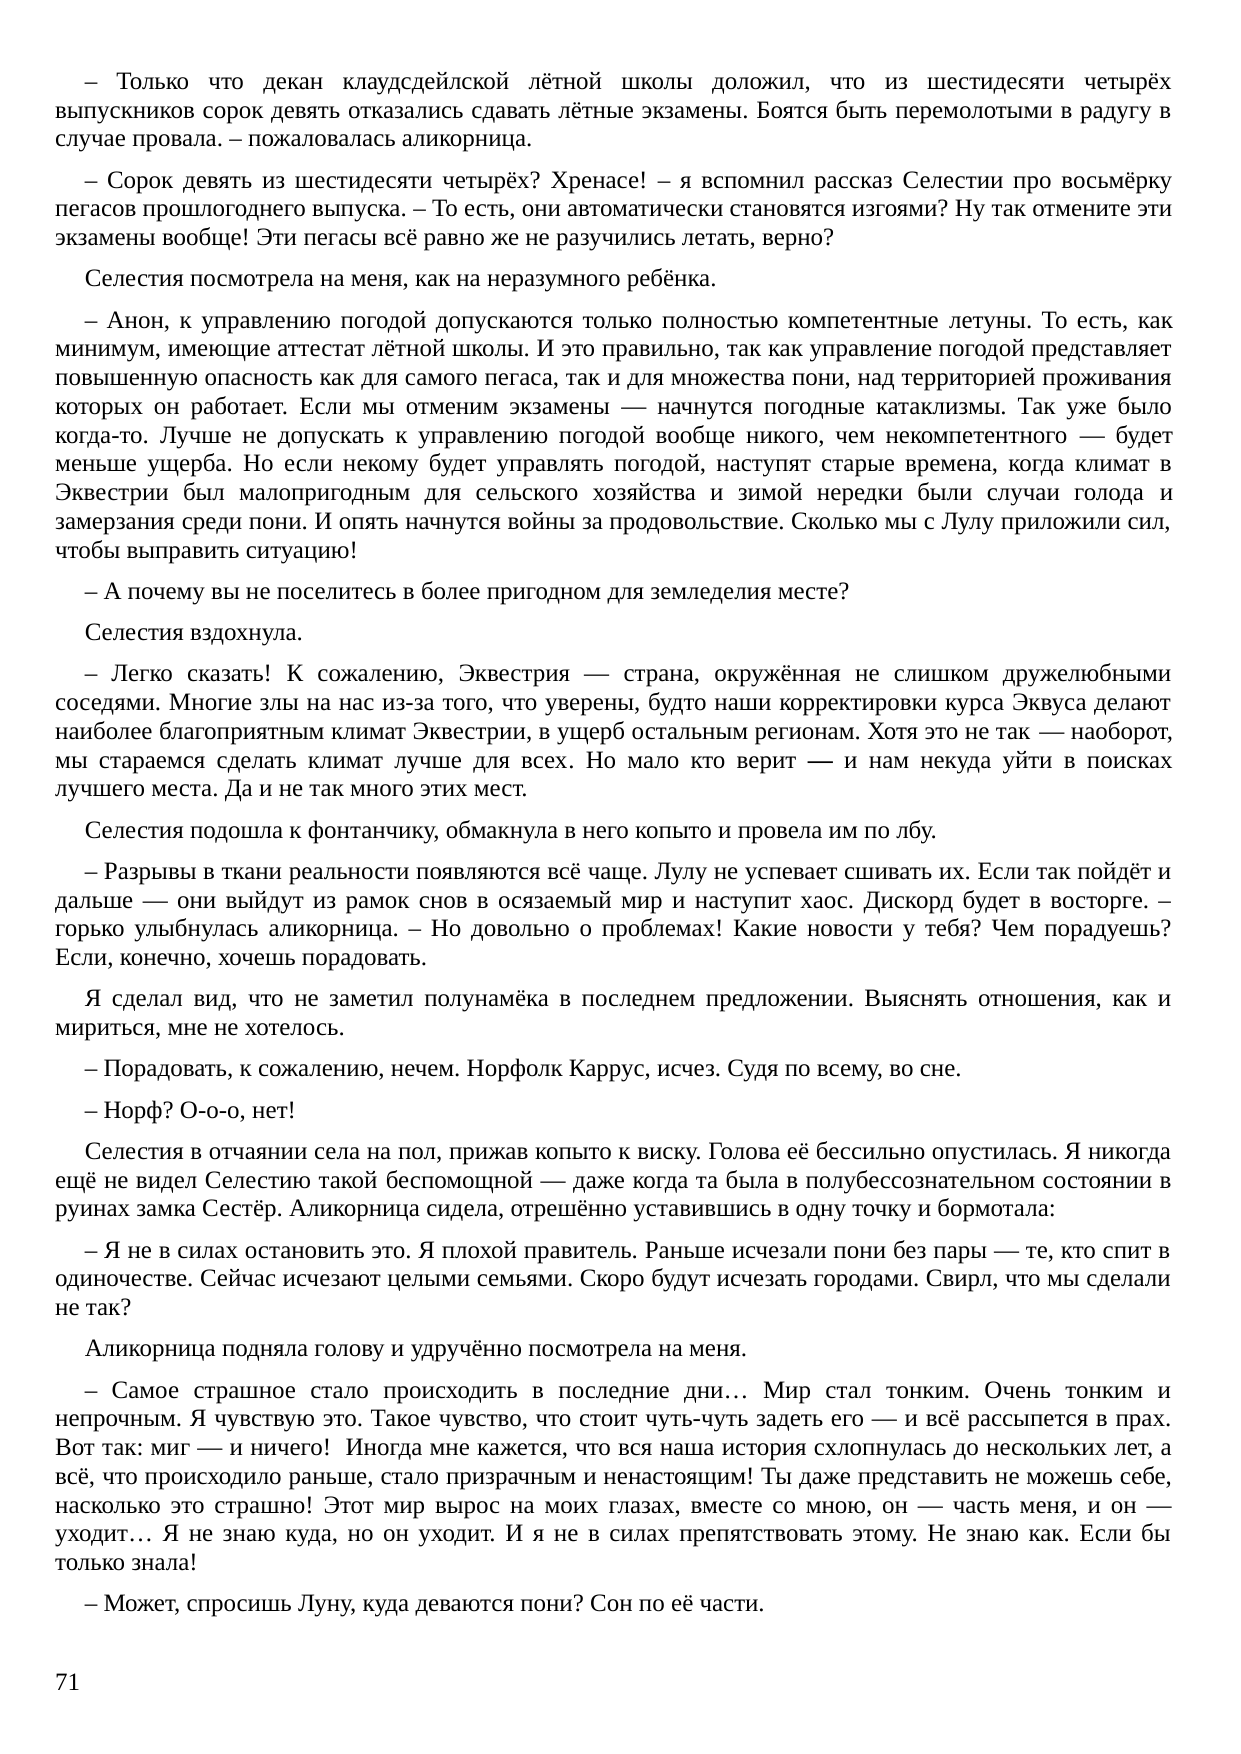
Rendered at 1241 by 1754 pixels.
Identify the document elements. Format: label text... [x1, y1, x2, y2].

text – Я не в силах остановить это. Я плохой правитель. Раньше исчезали пони без пары — те, кто спит в одиночестве. Сейчас исчезают целыми семьями. Скоро будут исчезать городами. Свирл, что мы сделали не так? [55, 1235, 1173, 1321]
text Селестия посмотрела на меня, как на неразумного ребёнка. [55, 263, 1173, 292]
text – Самое страшное стало происходить в последние дни… Мир стал тонким. Очень тонким и непрочным. Я чувствую это. Такое чувство, что стоит чуть-чуть задеть его — и всё рассыпется в прах. Вот так: миг — и ничего! Иногда мне кажется, что вся наша история схлопнулась до нескольких лет, а всё, что происходило раньше, стало призрачным и ненастоящим! Ты даже представить не можешь себе, насколько это страшно! Этот мир вырос на моих глазах, вместе со мною, он — часть меня, и он — уходит… Я не знаю куда, но он уходит. И я не в силах препятствовать этому. Не знаю как. Если бы только знала! [55, 1375, 1173, 1576]
text – Разрывы в ткани реальности появляются всё чаще. Лулу не успевает сшивать их. Если так пойдёт и дальше — они выйдут из рамок снов в осязаемый мир и наступит хаос. Дискорд будет в восторге. – горько улыбнулась аликорница. – Но довольно о проблемах! Какие новости у тебя? Чем порадуешь? Если, конечно, хочешь порадовать. [55, 856, 1173, 971]
text Селестия подошла к фонтанчику, обмакнула в него копыто и провела им по лбу. [55, 815, 1173, 843]
text – Анон, к управлению погодой допускаются только полностью компетентные летуны. То есть, как минимум, имеющие аттестат лётной школы. И это правильно, так как управление погодой представляет повышенную опасность как для самого пегаса, так и для множества пони, над территорией проживания которых он работает. Если мы отменим экзамены — начнутся погодные катаклизмы. Так уже было когда-то. Лучше не допускать к управлению погодой вообще никого, чем некомпетентного — будет меньше ущерба. Но если некому будет управлять погодой, наступят старые времена, когда климат в Эквестрии был малопригодным для сельского хозяйства и зимой нередки были случаи голода и замерзания среди пони. И опять начнутся войны за продовольствие. Сколько мы с Лулу приложили сил, чтобы выправить ситуацию! [55, 305, 1173, 563]
text Селестия в отчаянии села на пол, прижав копыто к виску. Голова её бессильно опустилась. Я никогда ещё не видел Селестию такой беспомощной — даже когда та была в полубессознательном состоянии в руинах замка Сестёр. Аликорница сидела, отрешённо уставившись в одну точку и бормотала: [55, 1136, 1173, 1222]
text – Норф? О-о-о, нет! [55, 1095, 1173, 1123]
text – А почему вы не поселитесь в более пригодном для земледелия месте? [55, 576, 1173, 605]
text Аликорница подняла голову и удручённо посмотрела на меня. [55, 1333, 1173, 1362]
text – Только что декан клаудсдейлской лётной школы доложил, что из шестидесяти четырёх выпускников сорок девять отказались сдавать лётные экзамены. Боятся быть перемолотыми в радугу в случае провала. – пожаловалась аликорница. [55, 66, 1173, 152]
text – Легко сказать! К сожалению, Эквестрия — страна, окружённая не слишком дружелюбными соседями. Многие злы на нас из-за того, что уверены, будто наши корректировки курса Эквуса делают наиболее благоприятным климат Эквестрии, в ущерб остальным регионам. Хотя это не так — наоборот, мы стараемся сделать климат лучше для всех. Но мало кто верит — и нам некуда уйти в поисках лучшего места. Да и не так много этих мест. [55, 658, 1173, 802]
text – Порадовать, к сожалению, нечем. Норфолк Каррус, исчез. Судя по всему, во сне. [55, 1053, 1173, 1082]
text – Может, спросишь Луну, куда деваются пони? Сон по её части. [55, 1588, 1173, 1617]
text Селестия вздохнула. [55, 617, 1173, 646]
text – Сорок девять из шестидесяти четырёх? Хренасе! – я вспомнил рассказ Селестии про восьмёрку пегасов прошлогоднего выпуска. – То есть, они автоматически становятся изгоями? Ну так отмените эти экзамены вообще! Эти пегасы всё равно же не разучились летать, верно? [55, 165, 1173, 251]
text Я сделал вид, что не заметил полунамёка в последнем предложении. Выяснять отношения, как и мириться, мне не хотелось. [55, 983, 1173, 1041]
